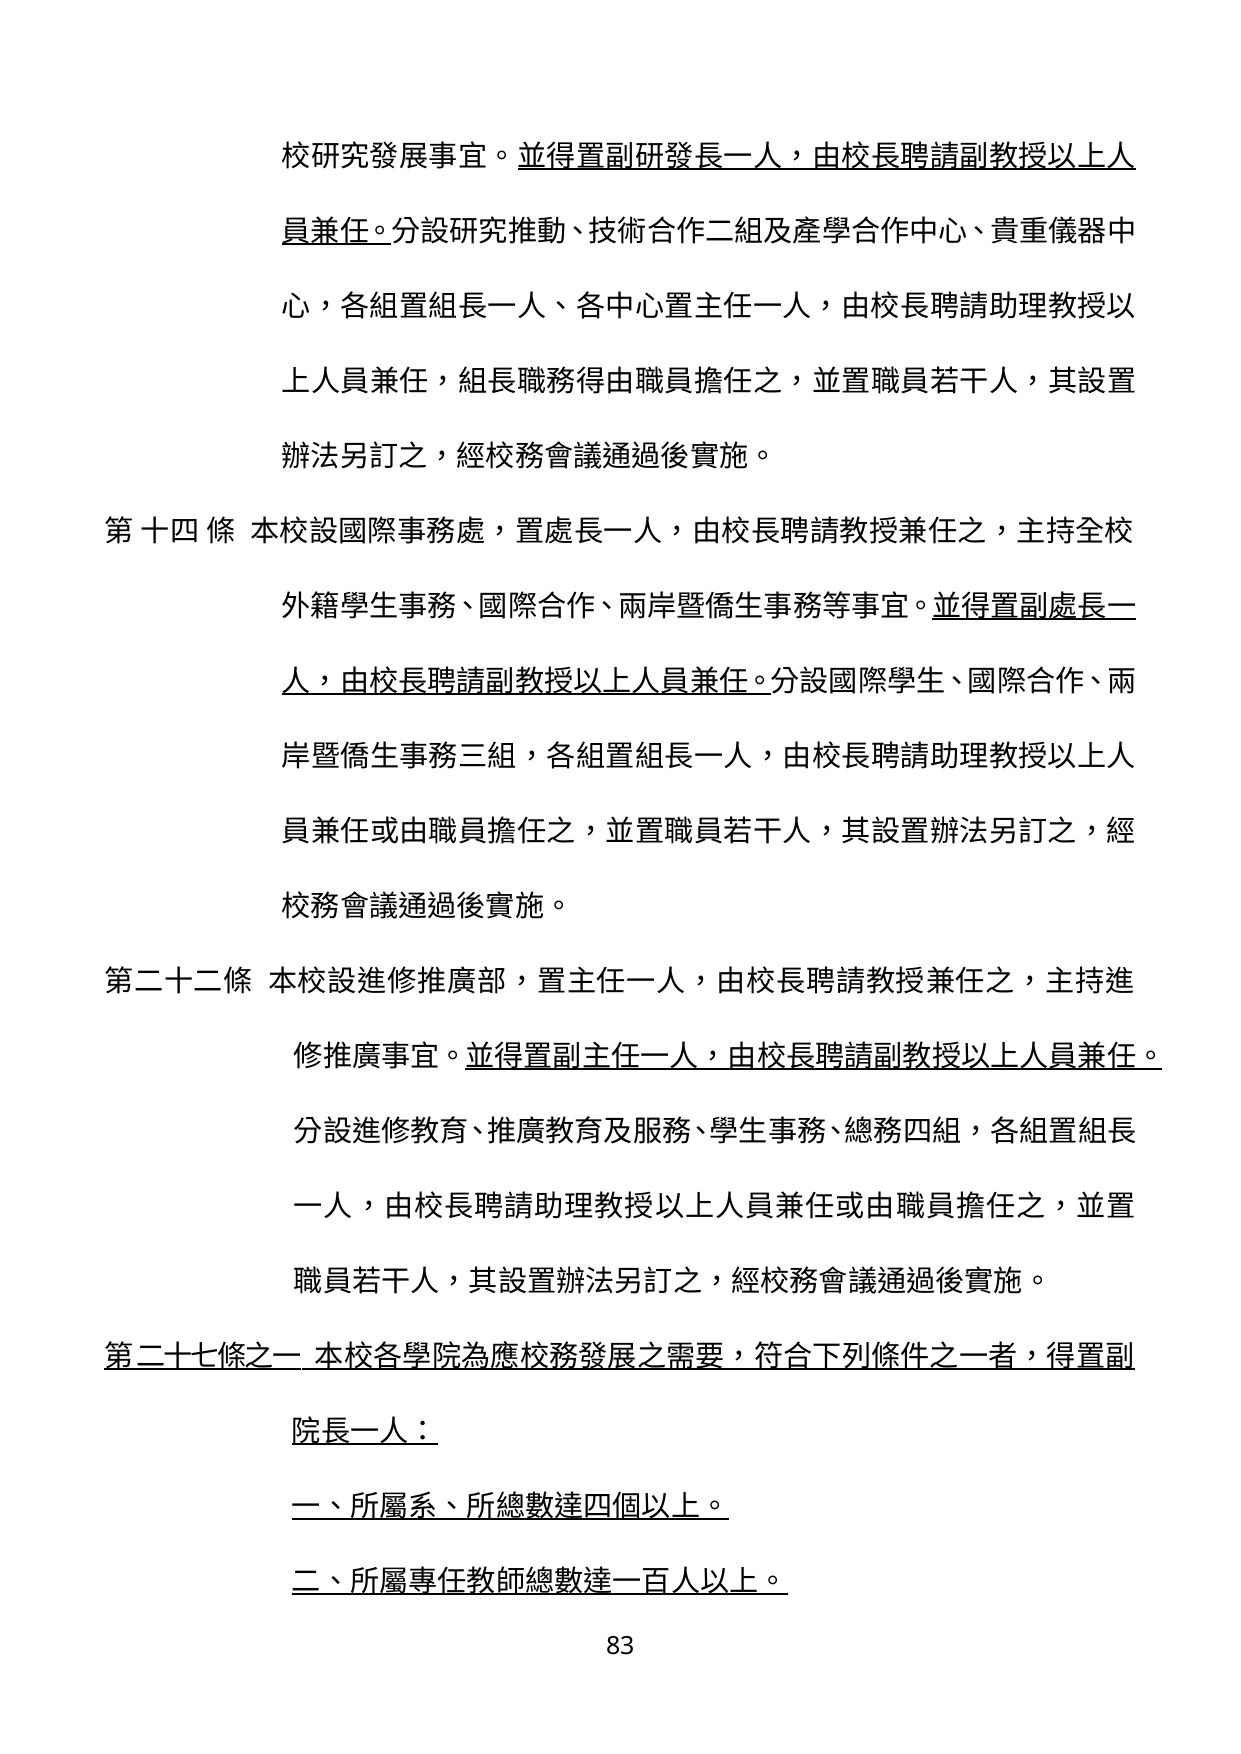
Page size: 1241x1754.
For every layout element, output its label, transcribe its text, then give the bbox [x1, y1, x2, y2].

text 一、所屬系、所總數達四個以上。 [292, 1466, 1136, 1541]
text 第二十二條 本校設進修推廣部，置主任一人，由校長聘請教授兼任之，主持進修推廣事宜。並得置副主任一人，由校長聘請副教授以上人員兼任。分設進修教育、推廣教育及服務、學生事務、總務四組，各組置組長一人，由校長聘請助理教授以上人員兼任或由職員擔任之，並置職員若干人，其設置辦法另訂之，經校務會議通過後實施。 [104, 941, 1136, 1316]
text 二、所屬專任教師總數達一百人以上。 [292, 1541, 1136, 1616]
text 第 二十七條之一 本校各學院為應校務發展之需要，符合下列條件之一者，得置副院長一人： [104, 1316, 1136, 1466]
text 第 十四 條 本校設國際事務處，置處長一人，由校長聘請教授兼任之，主持全校外籍學生事務、國際合作、兩岸暨僑生事務等事宜。並得置副處長一人，由校長聘請副教授以上人員兼任。分設國際學生、國際合作、兩岸暨僑生事務三組，各組置組長一人，由校長聘請助理教授以上人員兼任或由職員擔任之，並置職員若干人，其設置辦法另訂之，經校務會議通過後實施。 [104, 491, 1136, 941]
text 校研究發展事宜。並得置副研發長一人，由校長聘請副教授以上人員兼任。分設研究推動、技術合作二組及產學合作中心、貴重儀器中心，各組置組長一人、各中心置主任一人，由校長聘請助理教授以上人員兼任，組長職務得由職員擔任之，並置職員若干人，其設置辦法另訂之，經校務會議通過後實施。 [104, 116, 1136, 491]
